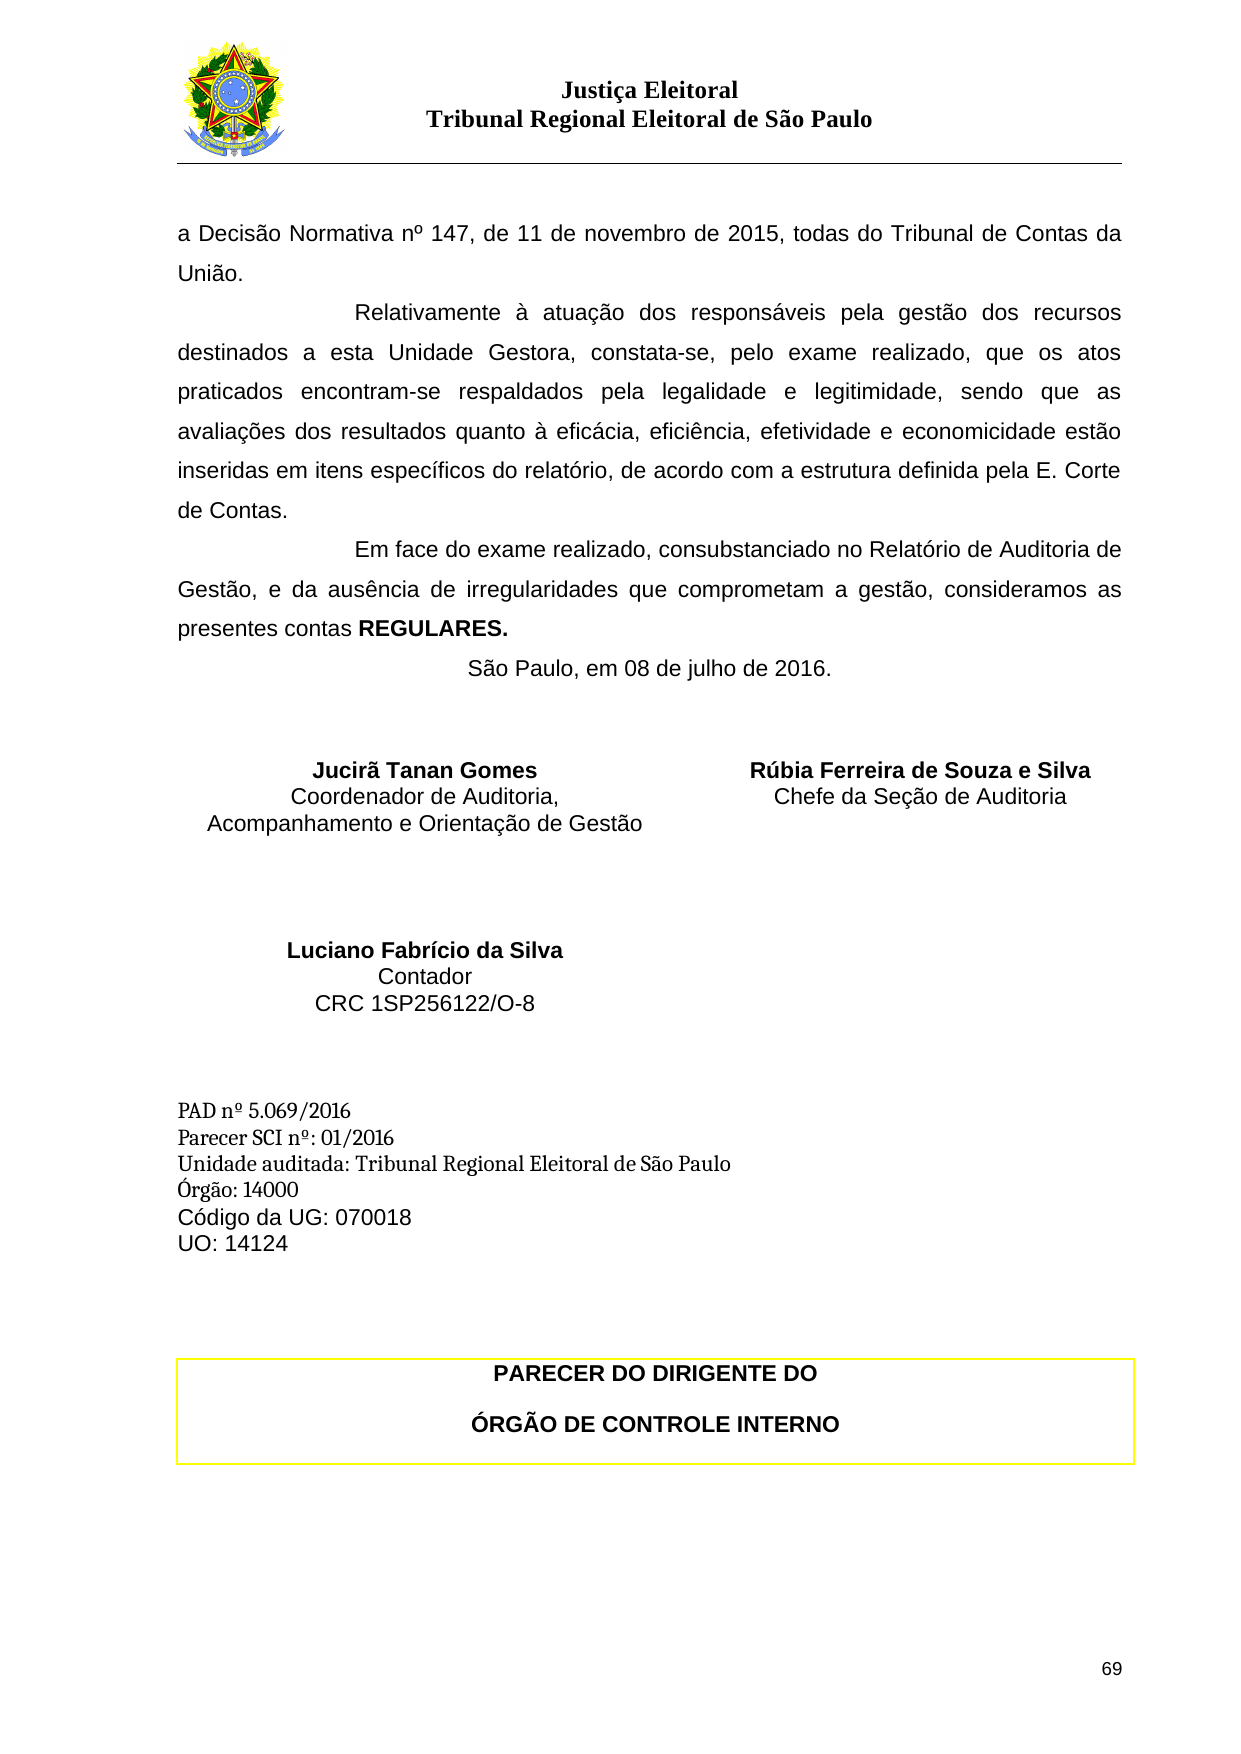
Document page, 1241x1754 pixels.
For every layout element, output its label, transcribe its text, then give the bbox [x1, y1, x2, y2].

table_header PARECER DO DIRIGENTE DO ÓRGÃO DE CONTROLE INTERNO [178, 1360, 1133, 1462]
table_cell [661, 839, 705, 937]
table_cell [705, 839, 1135, 937]
text Código da UG: 070018 [177, 1203, 1115, 1230]
text UO: 14124 [177, 1230, 1122, 1256]
text Relativamente à atuação dos responsáveis pela gestão dos recursos destinados a esta Unidade Gestora, constata-se, pelo exame realizado, que os atos praticados encontram-se respaldados pela legalidade e legitimidade, sendo que as avaliações dos resultados quanto à eficácia, eficiência, efetividade e economicidade estão inseridas em itens específicos do relatório, de acordo com a estrutura definida pela E. Corte de Contas. [177, 299, 1122, 523]
table_header [661, 757, 705, 838]
table_cell [661, 937, 705, 1019]
table_header Rúbia Ferreira de Souza e Silva Chefe da Seção de Auditoria [705, 757, 1135, 838]
subtitle Órgão: 14000 [177, 1177, 1122, 1203]
text a Decisão Normativa nº 147, de 11 de novembro de 2015, todas do Tribunal de Contas da União. [177, 220, 1122, 286]
subtitle Unidade auditada: Tribunal Regional Eleitoral de São Paulo [177, 1151, 1122, 1177]
table_header Jucirã Tanan Gomes Coordenador de Auditoria, Acompanhamento e Orientação de Gestão [189, 757, 661, 838]
subtitle PAD nº 5.069/2016 [177, 1098, 1122, 1124]
table_cell [189, 839, 661, 937]
text Em face do exame realizado, consubstanciado no Relatório de Auditoria de Gestão, e da ausência de irregularidades que comprometam a gestão, consideramos as presentes contas REGULARES. [177, 536, 1122, 642]
text São Paulo, em 08 de julho de 2016. [177, 655, 1122, 681]
table_cell [705, 937, 1135, 1019]
table_cell Luciano Fabrício da Silva Contador CRC 1SP256122/O-8 [189, 937, 661, 1019]
subtitle Parecer SCI nº: 01/2016 [177, 1124, 1122, 1151]
